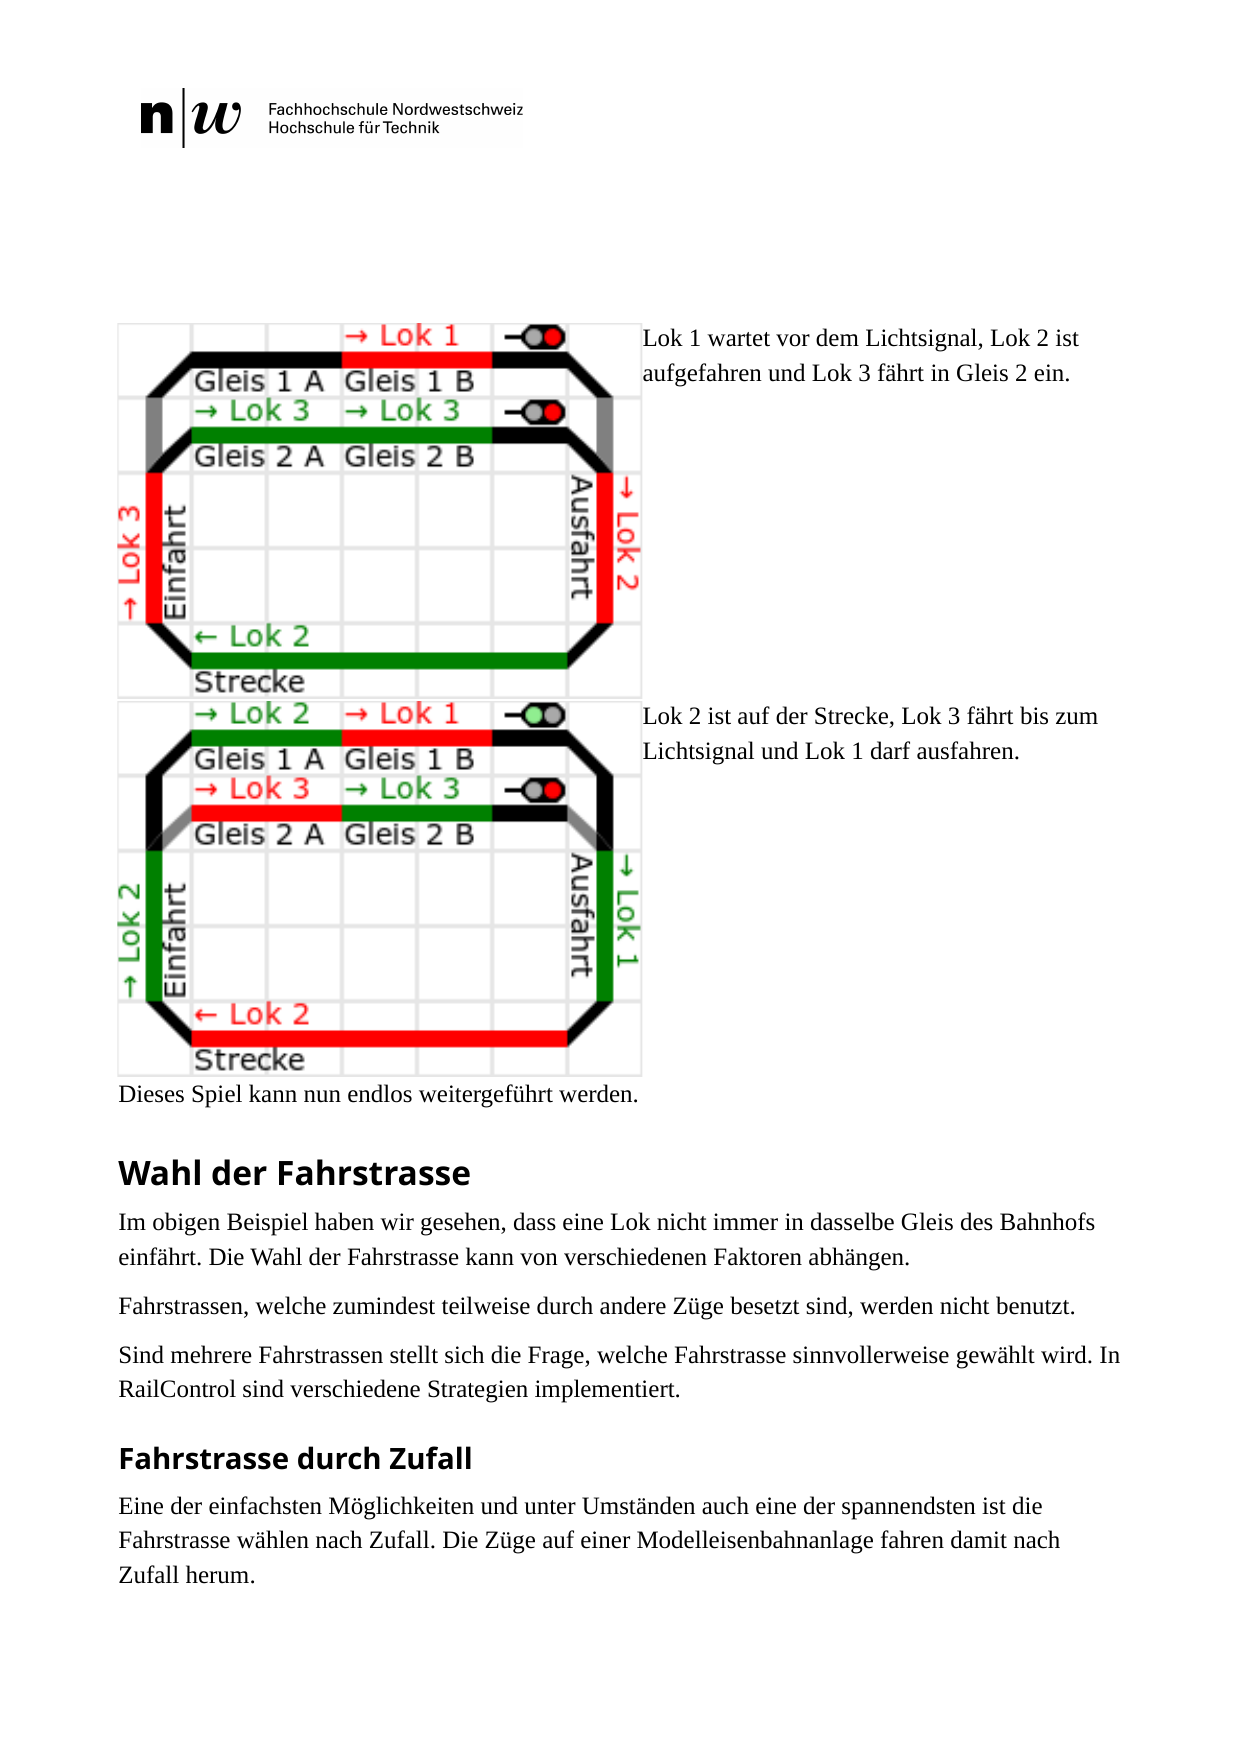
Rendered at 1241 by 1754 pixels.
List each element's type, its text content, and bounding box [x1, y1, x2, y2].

picture [117, 323, 643, 699]
text Lok 2 ist auf der Strecke, Lok 3 fährt bis zum Lichtsignal und Lok 1 darf ausfahren. [643, 701, 1122, 765]
text Lok 1 wartet vor dem Lichtsignal, Lok 2 ist aufgefahren und Lok 3 fährt in Gleis 2 ein. [643, 323, 1122, 387]
text Fahrstrassen, welche zumindest teilweise durch andere Züge besetzt sind, werden nicht benutzt. [118, 1291, 1122, 1320]
picture [117, 701, 643, 1077]
text Sind mehrere Fahrstrassen stellt sich die Frage, welche Fahrstrasse sinnvollerweise gewählt wird. In RailControl sind verschiedene Strategien implementiert. [118, 1340, 1122, 1403]
subtitle Wahl der Fahrstrasse [118, 1149, 1122, 1195]
text Dieses Spiel kann nun endlos weitergeführt werden. [118, 1079, 1122, 1108]
text Im obigen Beispiel haben wir gesehen, dass eine Lok nicht immer in dasselbe Gleis des Bahnhofs einfährt. Die Wahl der Fahrstrasse kann von verschiedenen Faktoren abhängen. [118, 1207, 1122, 1271]
text Eine der einfachsten Möglichkeiten und unter Umständen auch eine der spannendsten ist die Fahrstrasse wählen nach Zufall. Die Züge auf einer Modelleisenbahnanlage fahren damit nach Zufall herum. [118, 1491, 1122, 1588]
subtitle Fahrstrasse durch Zufall [118, 1438, 1122, 1478]
picture [141, 88, 523, 148]
